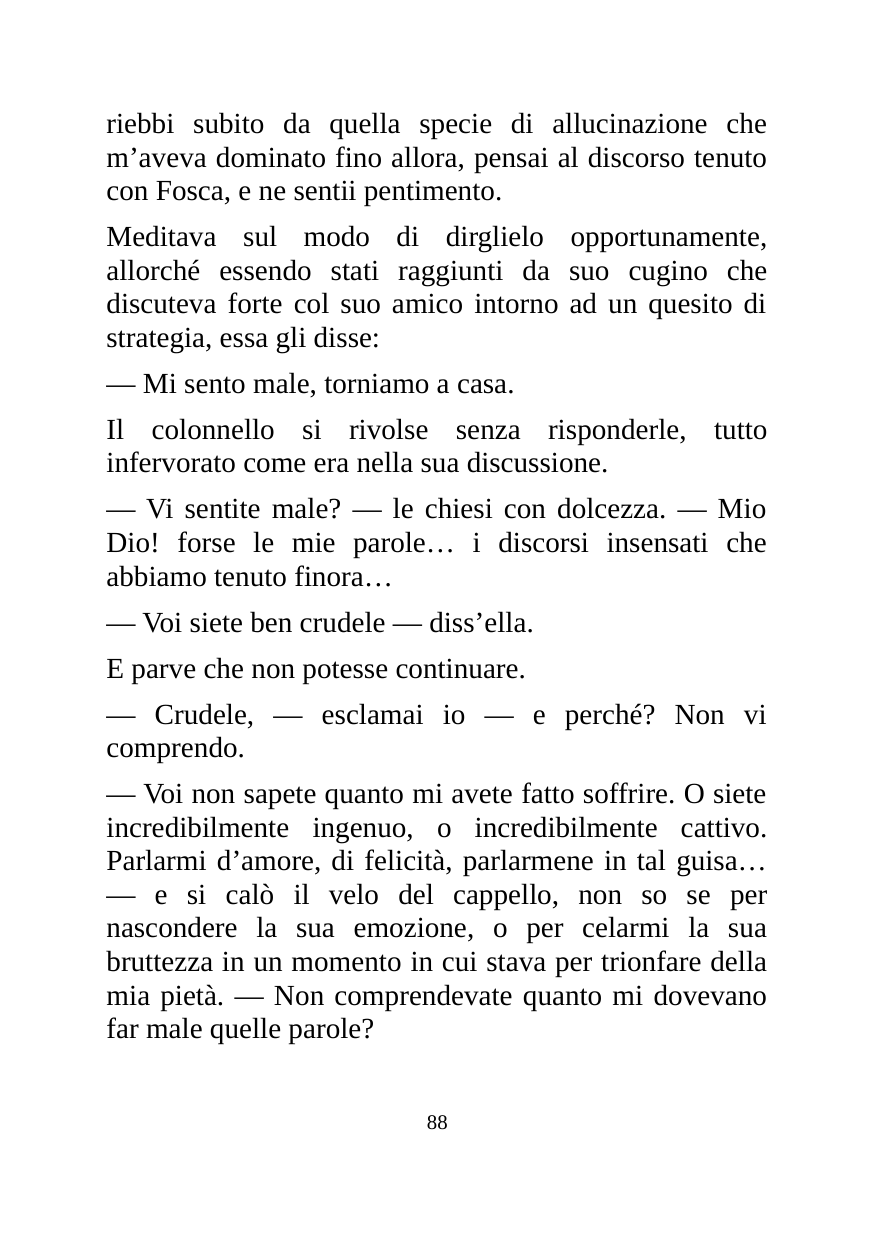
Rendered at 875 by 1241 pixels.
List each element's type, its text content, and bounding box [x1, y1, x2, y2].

text — Mi sento male, torniamo a casa. [106, 366, 768, 399]
text — Crudele, — esclamai io — e perché? Non vi comprendo. [106, 697, 768, 764]
text — Vi sentite male? — le chiesi con dolcezza. — Mio Dio! forse le mie parole… i discorsi insensati che abbiamo tenuto finora… [106, 492, 768, 592]
text — Voi non sapete quanto mi avete fatto soffrire. O siete incredibilmente ingenuo, o incredibilmente cattivo. Parlarmi d’amore, di felicità, parlarmene in tal guisa… — e si calò il velo del cappello, non so se per nascondere la sua emozione, o per celarmi la sua bruttezza in un momento in cui stava per trionfare della mia pietà. — Non comprendevate quanto mi dovevano far male quelle parole? [106, 776, 768, 1045]
text — Voi siete ben crudele — diss’ella. [106, 605, 768, 638]
text Il colonnello si rivolse senza risponderle, tutto infervorato come era nella sua discussione. [106, 412, 768, 479]
text E parve che non potesse continuare. [106, 651, 768, 684]
text riebbi subito da quella specie di allucinazione che m’aveva dominato fino allora, pensai al discorso tenuto con Fosca, e ne sentii pentimento. [106, 106, 768, 207]
text Meditava sul modo di dirglielo opportunamente, allorché essendo stati raggiunti da suo cugino che discuteva forte col suo amico intorno ad un quesito di strategia, essa gli disse: [106, 219, 768, 353]
